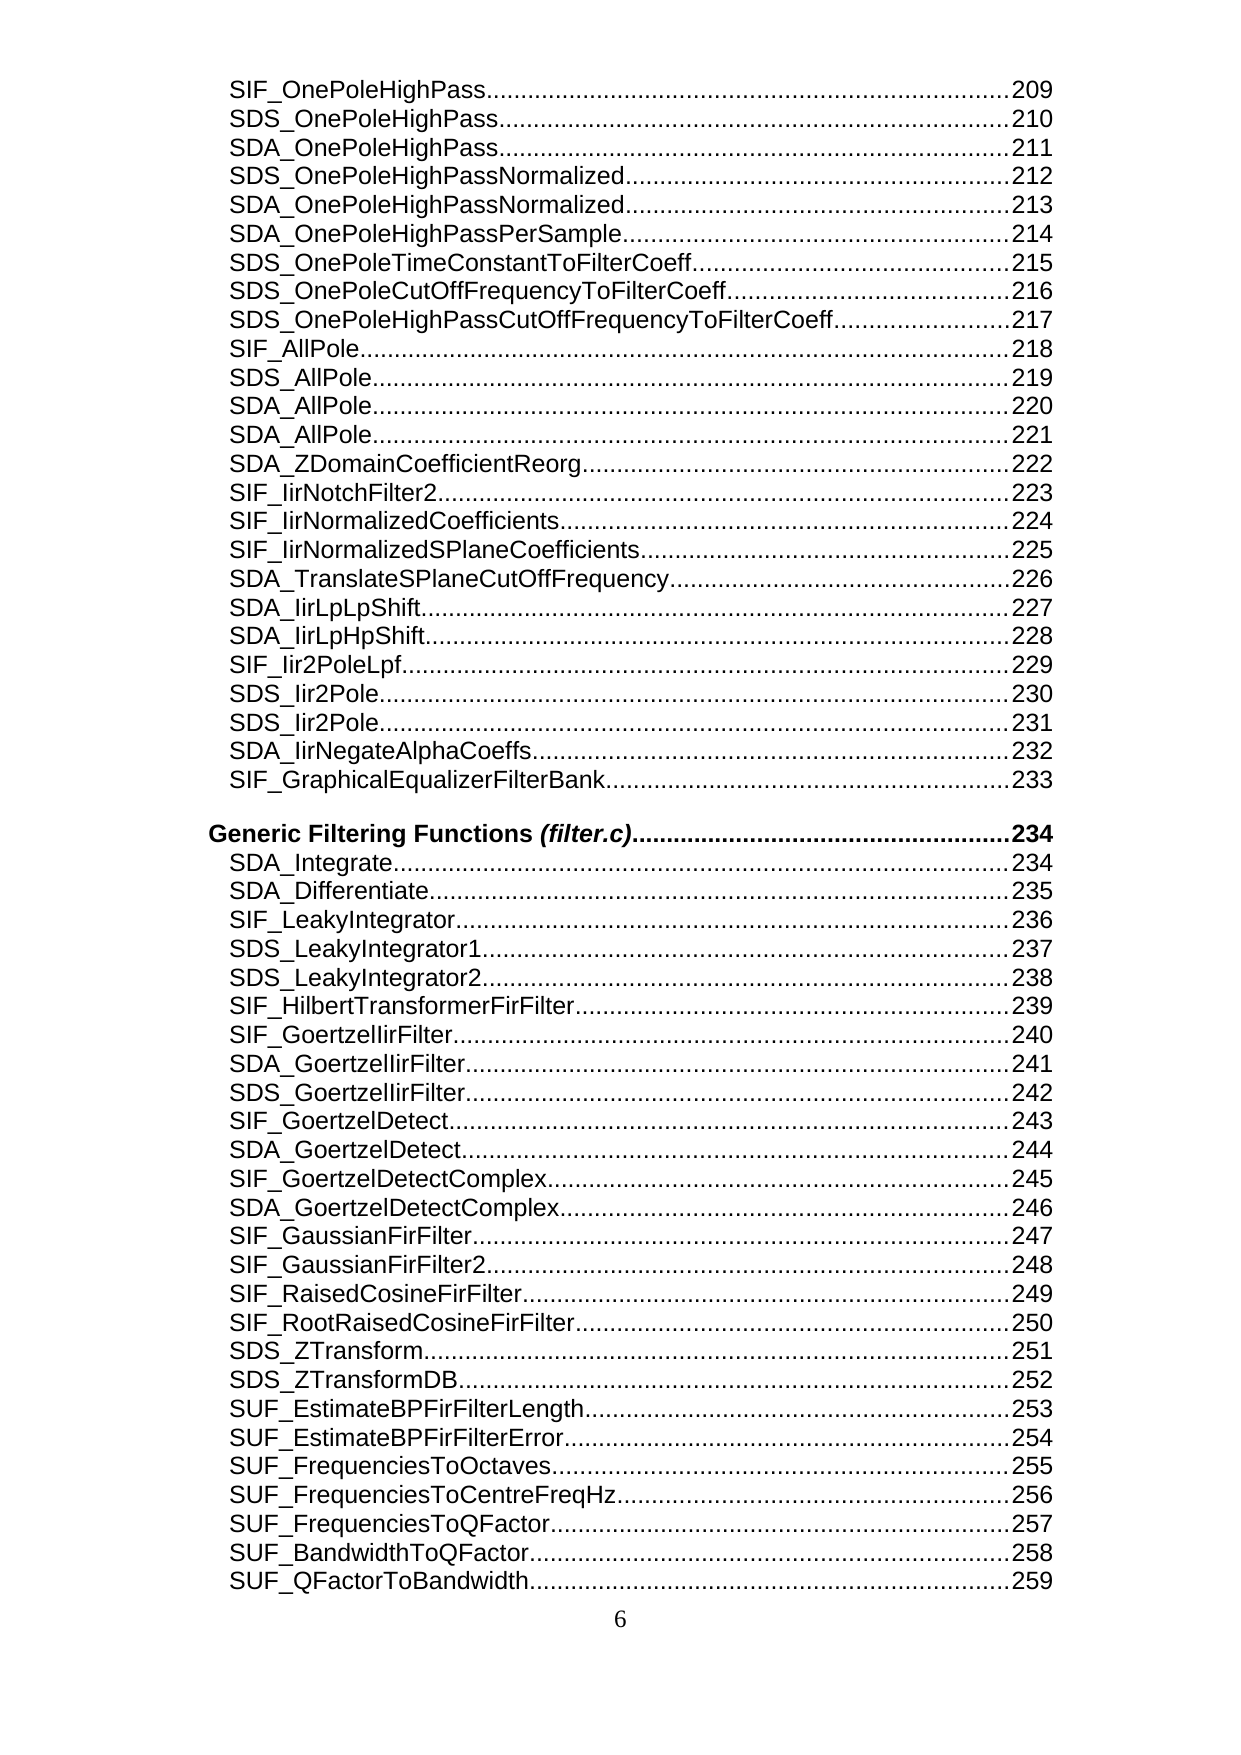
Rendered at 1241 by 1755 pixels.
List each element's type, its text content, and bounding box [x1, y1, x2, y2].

text SUF_FrequenciesToOctaves 255 [229, 1451, 1053, 1480]
text SDA_OnePoleHighPassNormalized 213 [229, 190, 1053, 219]
text SIF_RaisedCosineFirFilter 249 [229, 1279, 1053, 1307]
text SUF_QFactorToBandwidth 259 [229, 1566, 1053, 1595]
text SIF_LeakyIntegrator 236 [229, 905, 1053, 934]
text SIF_HilbertTransformerFirFilter 239 [229, 991, 1053, 1020]
text SDS_OnePoleHighPassCutOffFrequencyToFilterCoeff 217 [229, 305, 1053, 334]
text SIF_GaussianFirFilter 247 [229, 1221, 1053, 1250]
text SDS_OnePoleCutOffFrequencyToFilterCoeff 216 [229, 276, 1053, 305]
text SDA_TranslateSPlaneCutOffFrequency 226 [229, 564, 1053, 592]
text Generic Filtering Functions (filter.c) 234 [208, 819, 1053, 847]
text SDS_OnePoleHighPass 210 [229, 104, 1053, 132]
text SDA_GoertzelDetect 244 [229, 1135, 1053, 1164]
text SUF_BandwidthToQFactor 258 [229, 1537, 1053, 1566]
text SIF_IirNormalizedSPlaneCoefficients 225 [229, 535, 1053, 564]
text SDA_IirNegateAlphaCoeffs 232 [229, 736, 1053, 765]
text SDA_OnePoleHighPassPerSample 214 [229, 219, 1053, 247]
text SIF_IirNotchFilter2 223 [229, 477, 1053, 506]
text SDA_ZDomainCoefficientReorg 222 [229, 449, 1053, 477]
text SUF_FrequenciesToQFactor 257 [229, 1509, 1053, 1537]
text SIF_GoertzelDetectComplex 245 [229, 1164, 1053, 1192]
text SDS_GoertzelIirFilter 242 [229, 1077, 1053, 1106]
text SIF_GoertzelDetect 243 [229, 1106, 1053, 1135]
text SDS_AllPole 219 [229, 362, 1053, 391]
text SDS_LeakyIntegrator1 237 [229, 934, 1053, 962]
text SDS_Iir2Pole 231 [229, 707, 1053, 736]
text SIF_GoertzelIirFilter 240 [229, 1020, 1053, 1049]
text SDA_GoertzelDetectComplex 246 [229, 1192, 1053, 1221]
text SIF_AllPole 218 [229, 334, 1053, 362]
text SDA_AllPole 221 [229, 420, 1053, 449]
text SDS_LeakyIntegrator2 238 [229, 962, 1053, 991]
text SDS_OnePoleHighPassNormalized 212 [229, 161, 1053, 190]
text SUF_FrequenciesToCentreFreqHz 256 [229, 1480, 1053, 1509]
text SDA_OnePoleHighPass 211 [229, 132, 1053, 161]
text SIF_Iir2PoleLpf 229 [229, 650, 1053, 679]
text SIF_RootRaisedCosineFirFilter 250 [229, 1307, 1053, 1336]
text SDA_GoertzelIirFilter 241 [229, 1049, 1053, 1077]
text SUF_EstimateBPFirFilterError 254 [229, 1422, 1053, 1451]
text SDS_ZTransformDB 252 [229, 1365, 1053, 1394]
text SIF_OnePoleHighPass 209 [229, 75, 1053, 104]
text SDA_Differentiate 235 [229, 876, 1053, 905]
text SDA_IirLpHpShift 228 [229, 621, 1053, 650]
text SIF_GraphicalEqualizerFilterBank 233 [229, 765, 1053, 794]
text SUF_EstimateBPFirFilterLength 253 [229, 1394, 1053, 1422]
text SDA_IirLpLpShift 227 [229, 592, 1053, 621]
text SDS_OnePoleTimeConstantToFilterCoeff 215 [229, 247, 1053, 276]
text SDS_Iir2Pole 230 [229, 679, 1053, 707]
text SDA_Integrate 234 [229, 847, 1053, 876]
text SDS_ZTransform 251 [229, 1336, 1053, 1365]
text SDA_AllPole 220 [229, 391, 1053, 420]
text SIF_GaussianFirFilter2 248 [229, 1250, 1053, 1279]
text SIF_IirNormalizedCoefficients 224 [229, 506, 1053, 535]
